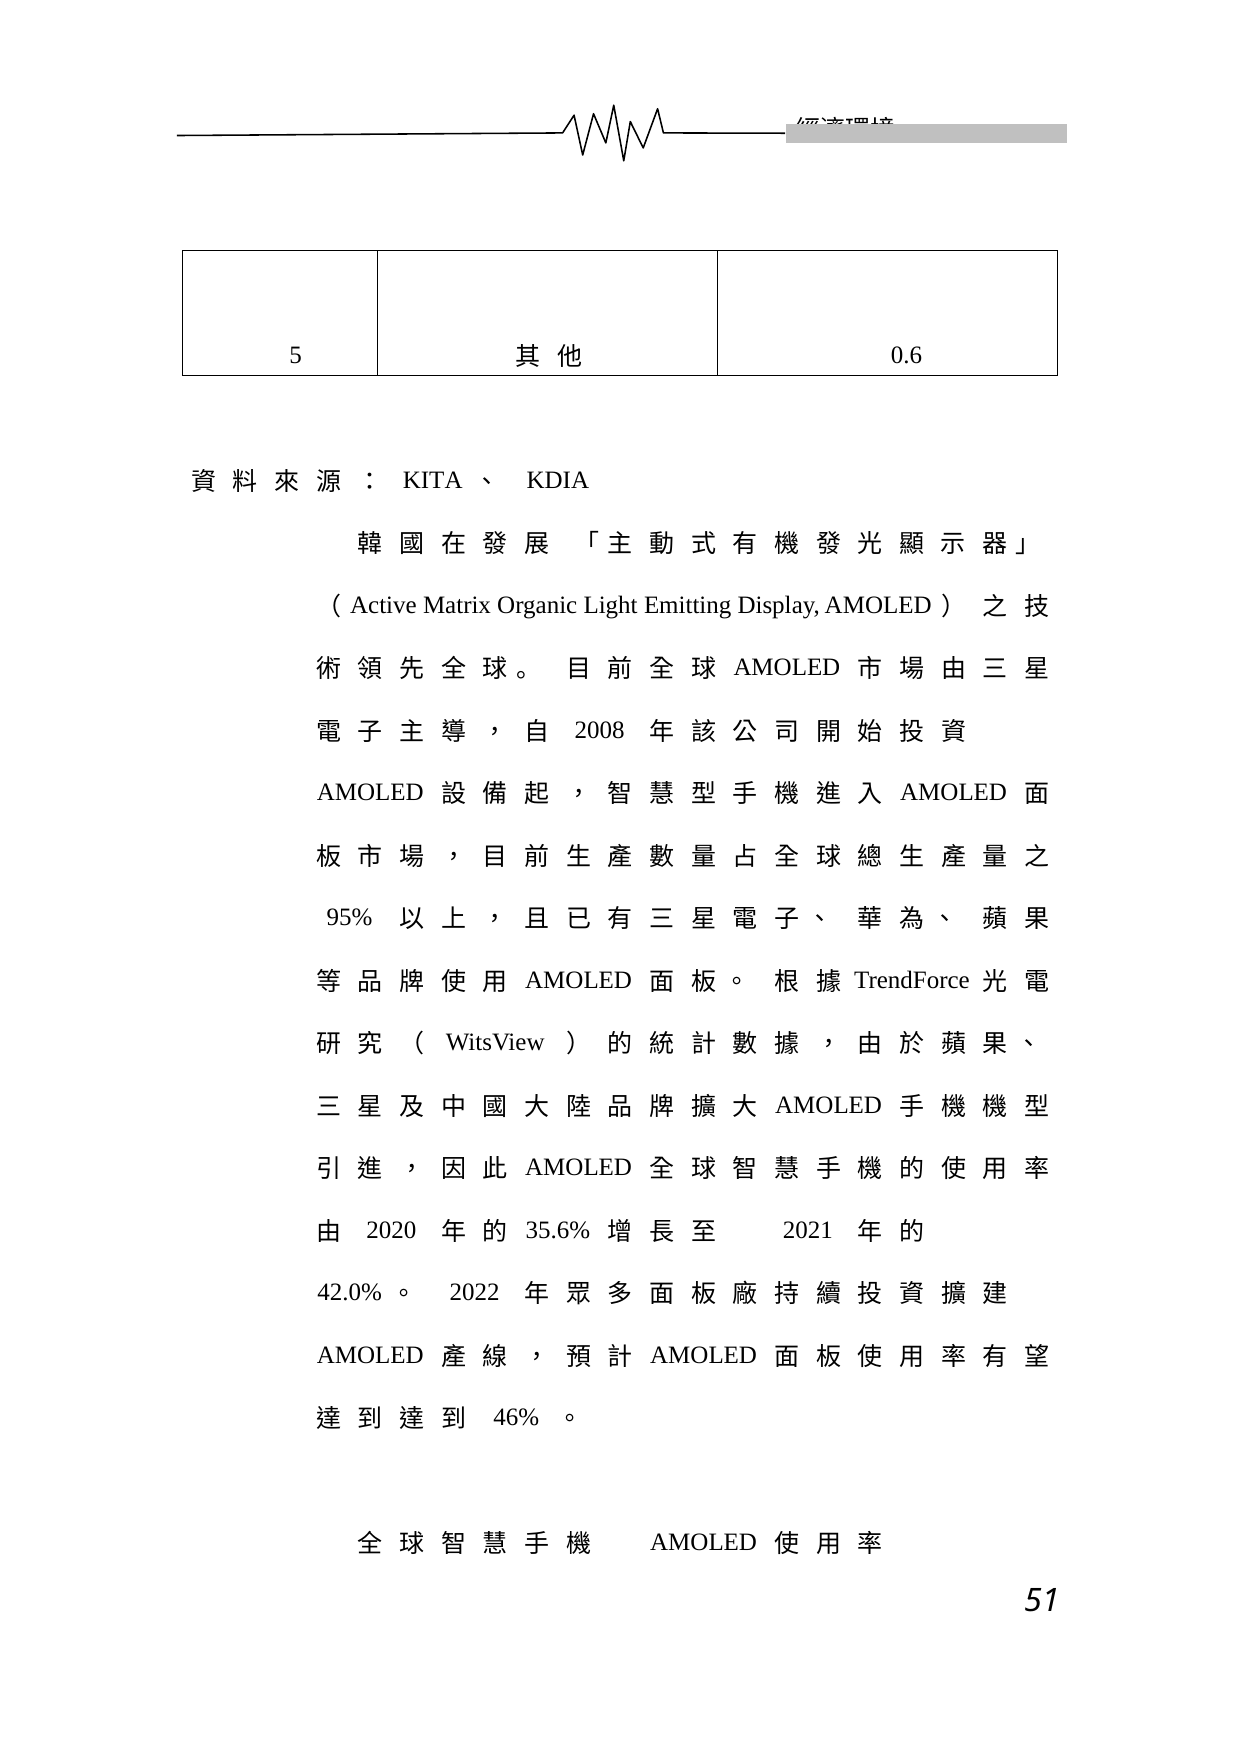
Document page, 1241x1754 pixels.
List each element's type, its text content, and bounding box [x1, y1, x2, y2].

table_cell 0.6 [718, 251, 1057, 375]
table_cell 5 [183, 251, 377, 375]
text 資料來源：KITA、KDIA [183, 438, 1058, 500]
text 韓國在發展「主動式有機發光顯示器」（Active Matrix Organic Light Emitting Display, AMOLED）之技術領先全球。目前全球AMOLED市場由三星電子主導，自2008年該公司開始投資AMOLED設備起，智慧型手機進入AMOLED面板市場，目前生產數量占全球總生產量之95%以上，且已有三星電子、華為、蘋果等品牌使用AMOLED面板。根據TrendForce光電研究（WitsView）的統計數據，由於蘋果、三星及中國大陸品牌擴大AMOLED手機機型引進，因此AMOLED全球智慧手機的使用率由2020年的35.6%增長至 2021年的42.0%。2022年眾多面板廠持續投資擴建AMOLED產線，預計AMOLED面板使用率有望達到達到46%。 [281, 500, 1058, 1438]
table_cell 其他 [378, 251, 717, 375]
text 全球智慧手機 AMOLED使用率 [183, 1500, 1058, 1563]
